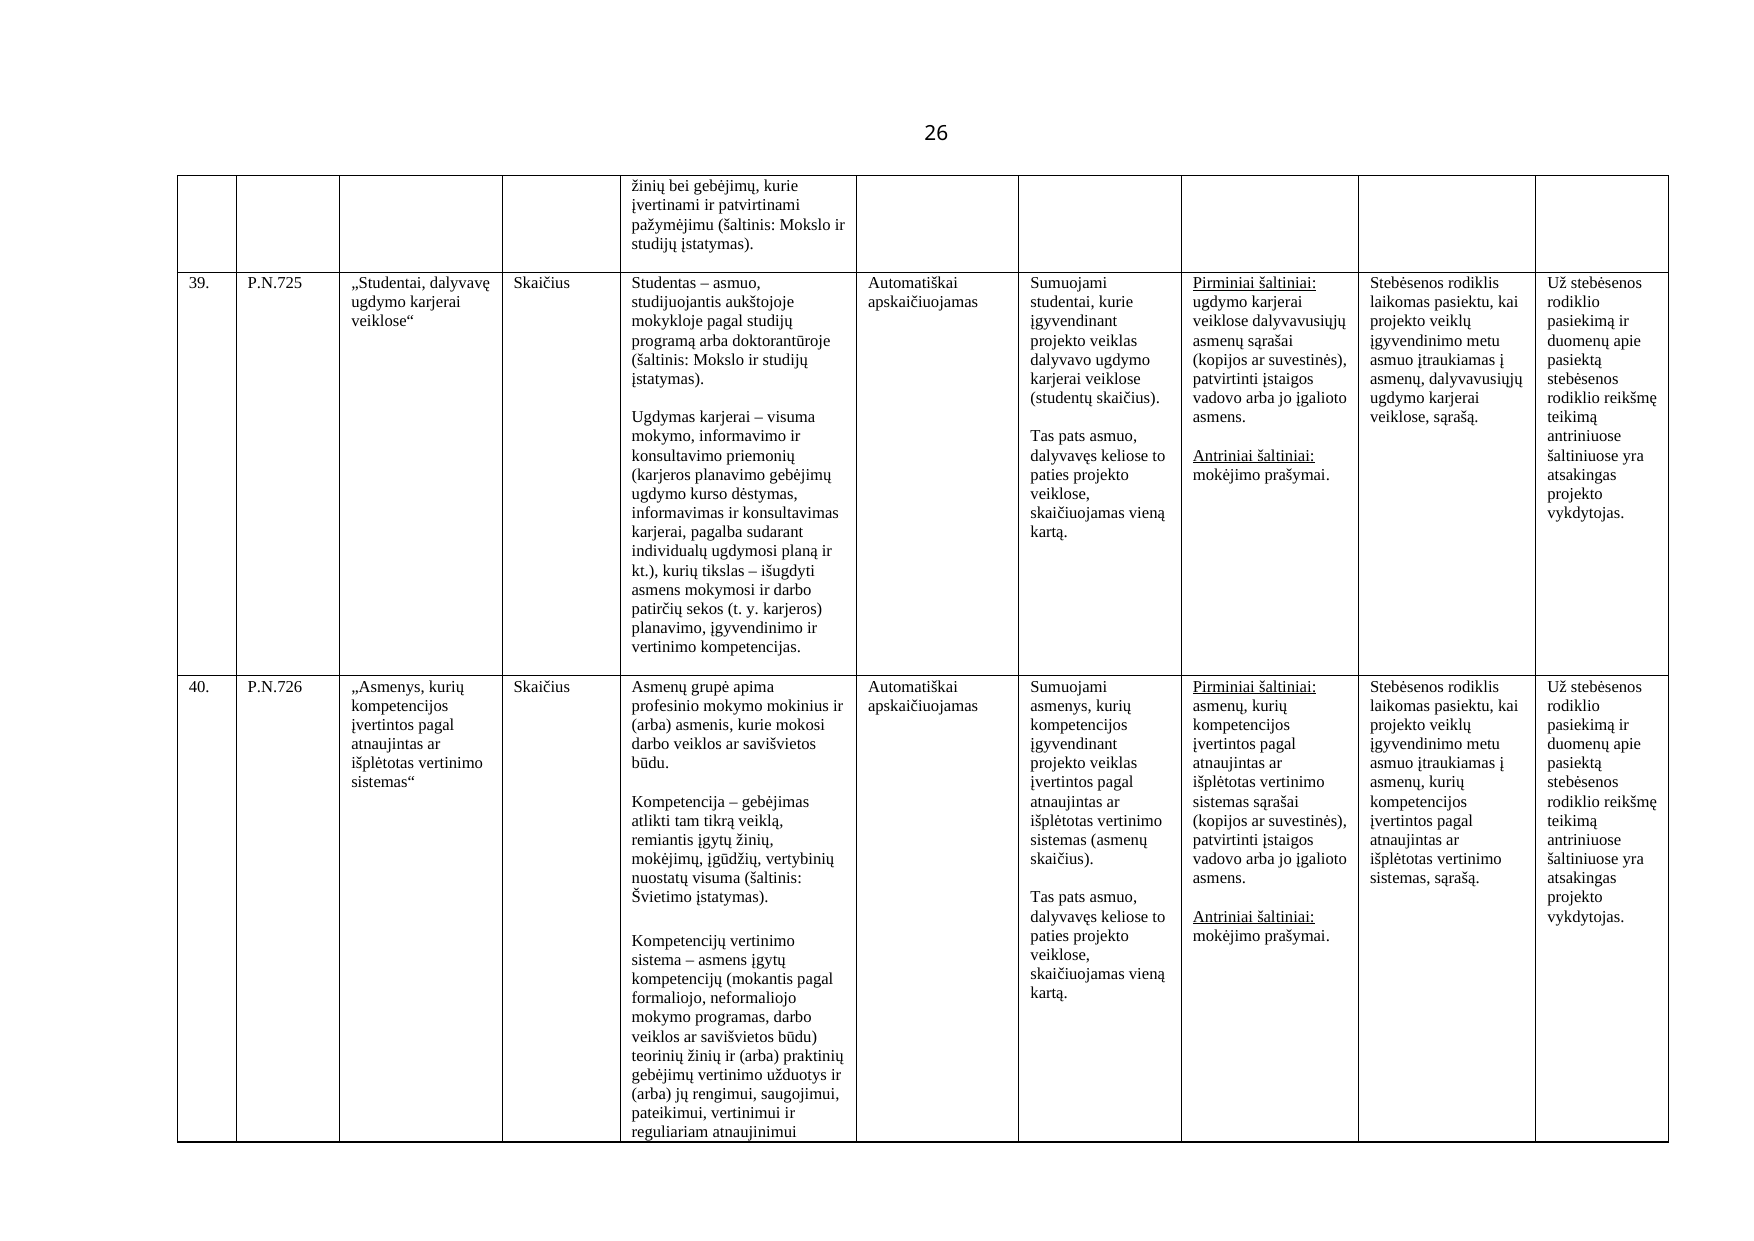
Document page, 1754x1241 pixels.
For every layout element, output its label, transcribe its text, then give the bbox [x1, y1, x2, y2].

table_cell Stebėsenos rodiklis laikomas pasiektu, kai projekto veiklų įgyvendinimo metu asmuo įtraukiamas į asmenų, kurių kompetencijos įvertintos pagal atnaujintas ar išplėtotas vertinimo sistemas, sąrašą. [1359, 676, 1535, 1141]
table_cell Studentas – asmuo, studijuojantis aukštojoje mokykloje pagal studijų programą arba doktorantūroje (šaltinis: Mokslo ir studijų įstatymas). Ugdymas karjerai – visuma mokymo, informavimo ir konsultavimo priemonių (karjeros planavimo gebėjimų ugdymo kurso dėstymas, informavimas ir konsultavimas karjerai, pagalba sudarant individualų ugdymosi planą ir kt.), kurių tikslas – išugdyti asmens mokymosi ir darbo patirčių sekos (t. y. karjeros) planavimo, įgyvendinimo ir vertinimo kompetencijas. [621, 273, 856, 675]
table_cell [1359, 176, 1535, 272]
table_cell Pirminiai šaltiniai: ugdymo karjerai veiklose dalyvavusiųjų asmenų sąrašai (kopijos ar suvestinės), patvirtinti įstaigos vadovo arba jo įgalioto asmens. Antriniai šaltiniai: mokėjimo prašymai. [1182, 273, 1358, 675]
table_cell Už stebėsenos rodiklio pasiekimą ir duomenų apie pasiektą stebėsenos rodiklio reikšmę teikimą antriniuose šaltiniuose yra atsakingas projekto vykdytojas. [1536, 273, 1668, 675]
table_cell „Asmenys, kurių kompetencijos įvertintos pagal atnaujintas ar išplėtotas vertinimo sistemas“ [340, 676, 502, 1141]
table_cell Sumuojami asmenys, kurių kompetencijos įgyvendinant projekto veiklas įvertintos pagal atnaujintas ar išplėtotas vertinimo sistemas (asmenų skaičius). Tas pats asmuo, dalyvavęs keliose to paties projekto veiklose, skaičiuojamas vieną kartą. [1019, 676, 1181, 1141]
table_cell [503, 176, 620, 272]
table_cell [1019, 176, 1181, 272]
table_cell Stebėsenos rodiklis laikomas pasiektu, kai projekto veiklų įgyvendinimo metu asmuo įtraukiamas į asmenų, dalyvavusiųjų ugdymo karjerai veiklose, sąrašą. [1359, 273, 1535, 675]
table_cell žinių bei gebėjimų, kurie įvertinami ir patvirtinami pažymėjimu (šaltinis: Mokslo ir studijų įstatymas). [621, 176, 856, 272]
table_cell Automatiškai apskaičiuojamas [857, 273, 1018, 675]
table_cell Pirminiai šaltiniai: asmenų, kurių kompetencijos įvertintos pagal atnaujintas ar išplėtotas vertinimo sistemas sąrašai (kopijos ar suvestinės), patvirtinti įstaigos vadovo arba jo įgalioto asmens. Antriniai šaltiniai: mokėjimo prašymai. [1182, 676, 1358, 1141]
table_cell Už stebėsenos rodiklio pasiekimą ir duomenų apie pasiektą stebėsenos rodiklio reikšmę teikimą antriniuose šaltiniuose yra atsakingas projekto vykdytojas. [1536, 676, 1668, 1141]
table_cell [857, 176, 1018, 272]
table_cell Asmenų grupė apima profesinio mokymo mokinius ir (arba) asmenis, kurie mokosi darbo veiklos ar savišvietos būdu. Kompetencija – gebėjimas atlikti tam tikrą veiklą, remiantis įgytų žinių, mokėjimų, įgūdžių, vertybinių nuostatų visuma (šaltinis: Švietimo įstatymas). Kompetencijų vertinimo sistema – asmens įgytų kompetencijų (mokantis pagal formaliojo, neformaliojo mokymo programas, darbo veiklos ar savišvietos būdu) teorinių žinių ir (arba) praktinių gebėjimų vertinimo užduotys ir (arba) jų rengimui, saugojimui, pateikimui, vertinimui ir reguliariam atnaujinimui [621, 676, 856, 1141]
table_cell 39. [178, 273, 236, 675]
table_cell P.N.725 [237, 273, 339, 675]
table_cell Sumuojami studentai, kurie įgyvendinant projekto veiklas dalyvavo ugdymo karjerai veiklose (studentų skaičius). Tas pats asmuo, dalyvavęs keliose to paties projekto veiklose, skaičiuojamas vieną kartą. [1019, 273, 1181, 675]
table_cell Automatiškai apskaičiuojamas [857, 676, 1018, 1141]
table_cell [1536, 176, 1668, 272]
table_cell „Studentai, dalyvavę ugdymo karjerai veiklose“ [340, 273, 502, 675]
table_cell P.N.726 [237, 676, 339, 1141]
table_cell 40. [178, 676, 236, 1141]
table_cell [237, 176, 339, 272]
table_cell Skaičius [503, 676, 620, 1141]
table_cell Skaičius [503, 273, 620, 675]
table_cell [1182, 176, 1358, 272]
table_cell [178, 176, 236, 272]
table_cell [340, 176, 502, 272]
